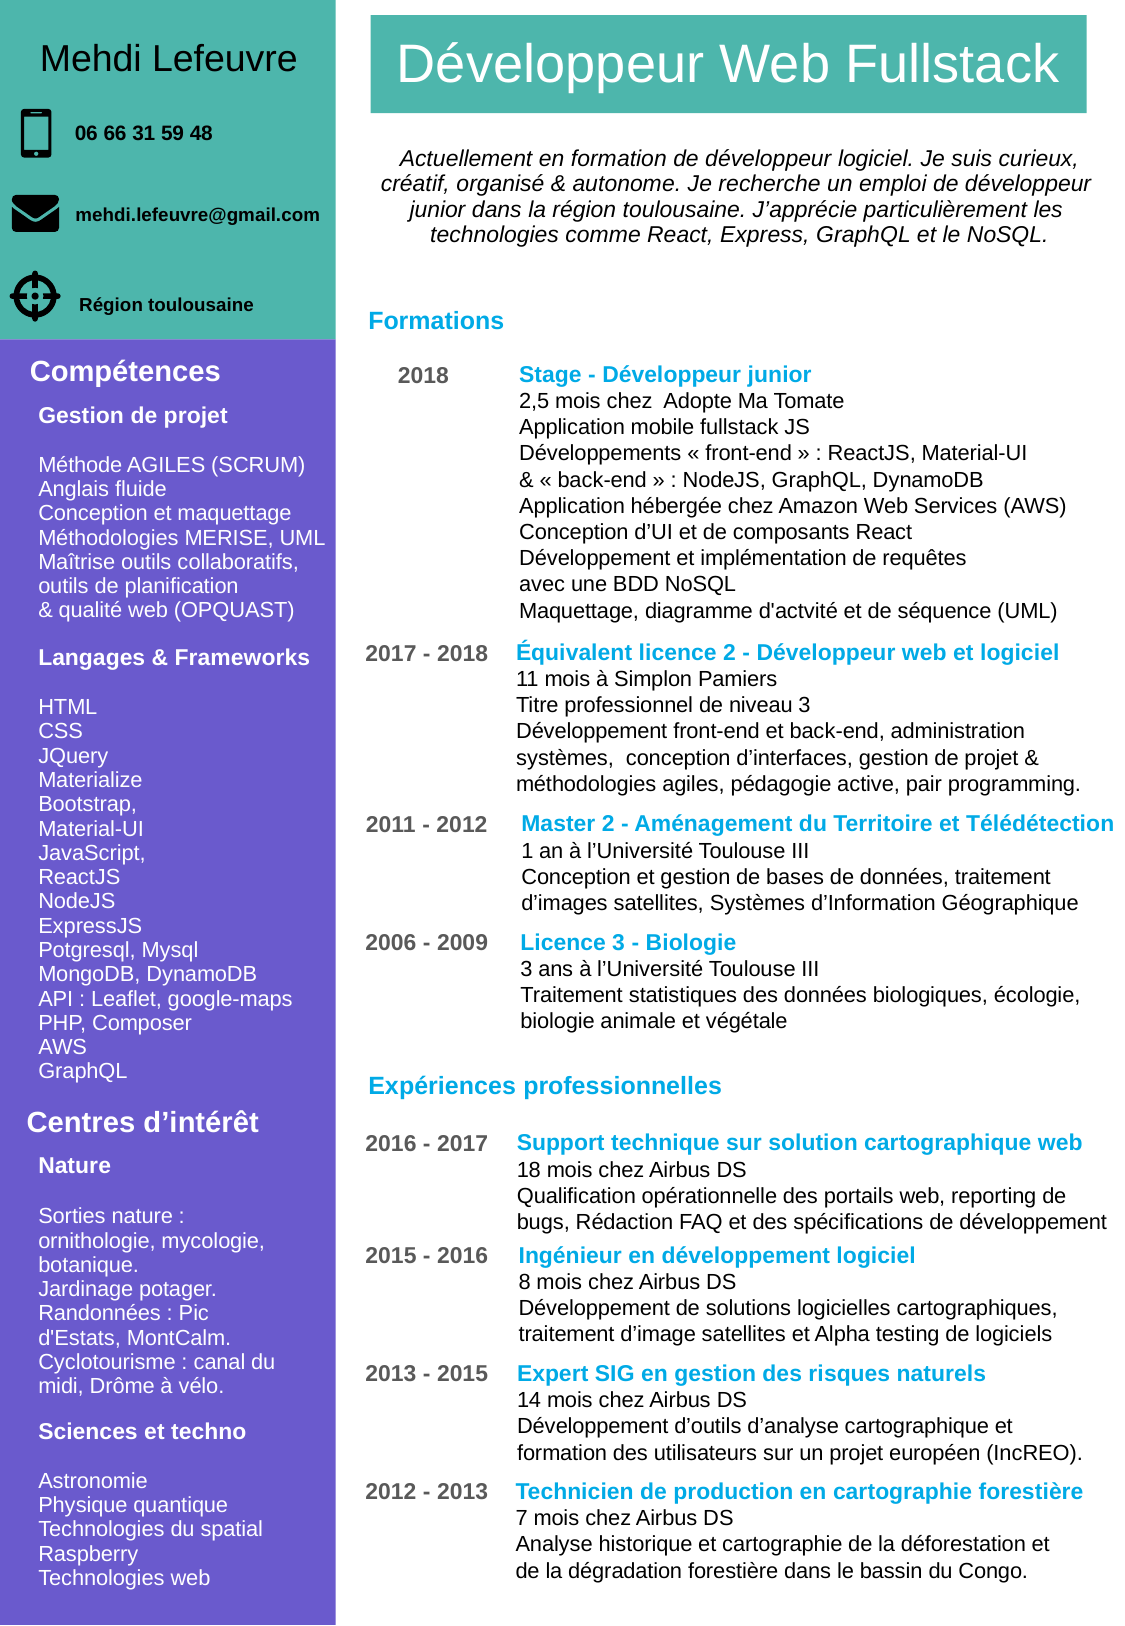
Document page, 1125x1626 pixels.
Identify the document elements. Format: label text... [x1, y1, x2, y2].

text_box Mehdi Lefeuvre [25, 26, 313, 87]
text_box Sciences et techno Astronomie Physique quantique Technologies du spatial Raspberry Technologies web [23, 1411, 308, 1622]
picture [11, 108, 61, 158]
text_box Formations [353, 297, 520, 342]
text_box 2018 [383, 353, 471, 396]
text_box mehdi.lefeuvre@gmail.com [60, 194, 335, 233]
text_box 2015 - 2016 [350, 1233, 503, 1276]
text_box [0, 0, 336, 1625]
text_box Gestion de projet Méthode AGILES (SCRUM) Anglais fluide Conception et maquettage Méthodologies MERISE, UML Maîtrise outils collaboratifs, outils de planification & qualité web (OPQUAST) [23, 395, 378, 691]
text_box Région toulousaine [64, 273, 269, 323]
text_box Licence 3 - Biologie 3 ans à l’Université Toulouse III Traitement statistiques des données biologiques, écologie, biologie animale et végétale [505, 919, 1096, 1041]
text_box Langages & Frameworks HTML CSS JQuery Materialize Bootstrap, Material-UI JavaScript, ReactJS NodeJS ExpressJS Potgresql, Mysql MongoDB, DynamoDB API : Leaflet, google-maps PHP, Composer AWS GraphQL [23, 637, 373, 1116]
text_box Support technique sur solution cartographique web 18 mois chez Airbus DS Qualification opérationnelle des portails web, reporting de bugs, Rédaction FAQ et des spécifications de développement [502, 1120, 1123, 1242]
text_box [370, 15, 1087, 114]
text_box 2017 - 2018 [378, 630, 501, 674]
text_box Actuellement en formation de développeur logiciel. Je suis curieux, créatif, organisé & autonome. Je recherche un emploi de développeur junior dans la région toulousaine. J’apprécie particulièrement les technologies comme React, Express, GraphQL et le NoSQL. [366, 138, 1114, 281]
text_box Ingénieur en développement logiciel 8 mois chez Airbus DS Développement de solutions logicielles cartographiques, traitement d’image satellites et Alpha testing de logiciels [503, 1242, 1074, 1354]
text_box 06 66 31 59 48 [61, 111, 228, 152]
text_box Master 2 - Aménagement du Territoire et Télédétection 1 an à l’Université Toulouse III Conception et gestion de bases de données, traitement d’images satellites, Systèmes d’Information Géographique [506, 801, 1125, 923]
text_box Centres d’intérêt [11, 1095, 275, 1146]
text_box Équivalent licence 2 - Développeur web et logiciel 11 mois à Simplon Pamiers Titre professionnel de niveau 3 Développement front-end et back-end, administration systèmes, conception d’interfaces, gestion de projet & méthodologies agiles, pédagogie active, pair programming. [501, 629, 1097, 804]
picture [9, 270, 61, 322]
text_box Compétences [15, 345, 237, 395]
text_box 2013 - 2015 [350, 1351, 502, 1394]
text_box Expert SIG en gestion des risques naturels 14 mois chez Airbus DS Développement d’outils d’analyse cartographique et formation des utilisateurs sur un projet européen (IncREO). [502, 1350, 1099, 1472]
text_box Développeur Web Fullstack [376, 21, 1081, 101]
text_box Expériences professionnelles [373, 1062, 738, 1108]
picture [11, 194, 60, 232]
text_box 2011 - 2012 [373, 802, 503, 845]
text_box 2006 - 2009 [373, 920, 503, 963]
text_box Stage - Développeur junior 2,5 mois chez Adopte Ma Tomate Application mobile fullstack JS Développements « front-end » : ReactJS, Material-UI & « back-end » : NodeJS, GraphQL, DynamoDB Application hébergée chez Amazon Web Services (AWS) Conception d’UI et de composants React Développement et implémentation de requêtes avec une BDD NoSQL Maquettage, diagramme d'actvité et de séquence (UML) [504, 351, 1083, 631]
text_box 2012 - 2013 [350, 1469, 500, 1512]
text_box Technicien de production en cartographie forestière 7 mois chez Airbus DS Analyse historique et cartographie de la déforestation et de la dégradation forestière dans le bassin du Congo. [500, 1468, 1099, 1590]
text_box 2016 - 2017 [350, 1121, 502, 1164]
text_box Nature Sorties nature : ornithologie, mycologie, botanique. Jardinage potager. Randonnées : Pic d'Estats, MontCalm. Cyclotourisme : canal du midi, Drôme à vélo. [23, 1145, 308, 1406]
